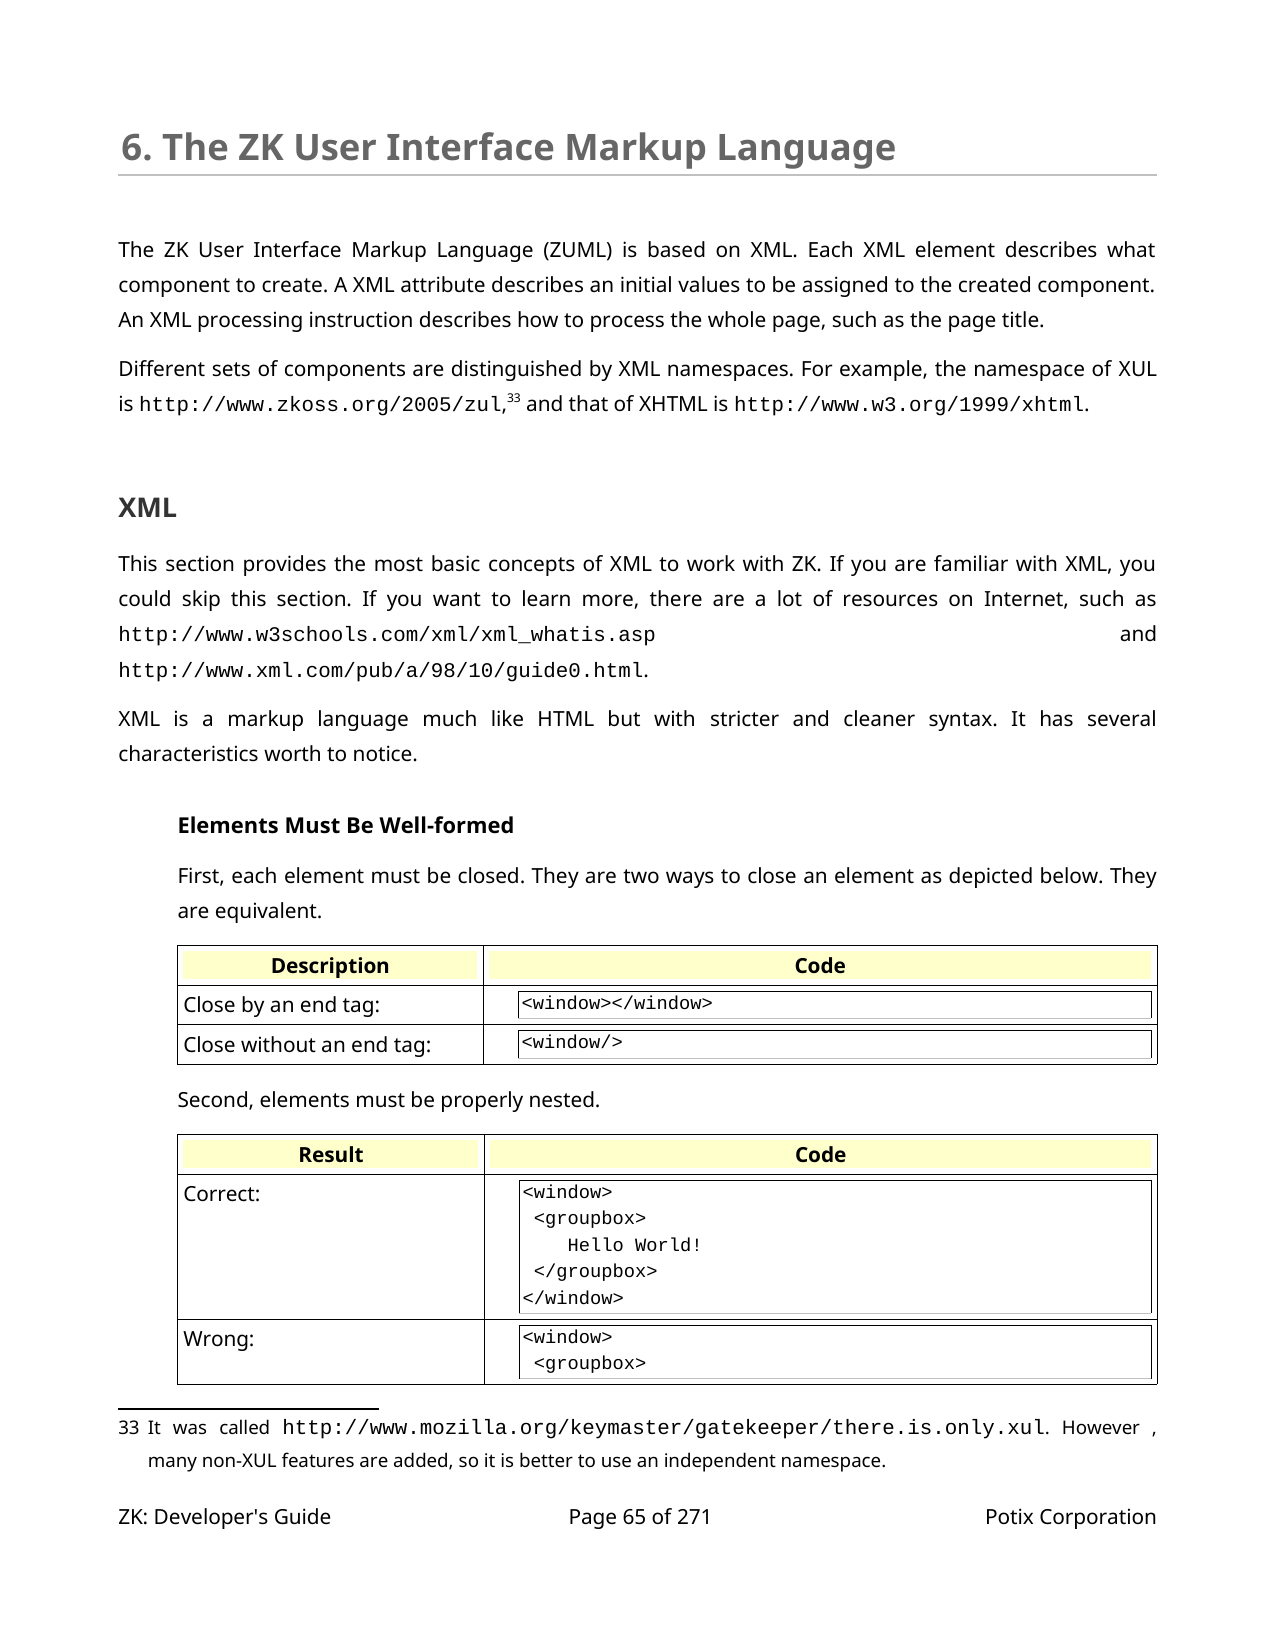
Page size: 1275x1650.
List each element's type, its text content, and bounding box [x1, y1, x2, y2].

table_cell <window> <groupbox> Hello World! </groupbox> </window> [485, 1175, 1157, 1319]
subtitle XML [118, 489, 1157, 526]
text Second, elements must be properly nested. [177, 1085, 1157, 1113]
table_cell <window> <groupbox> [485, 1320, 1157, 1384]
subtitle 6. The ZK User Interface Markup Language [118, 118, 1157, 174]
table_cell Close without an end tag: [178, 1025, 483, 1064]
table_cell Wrong: [178, 1320, 484, 1384]
table_cell Correct: [178, 1175, 484, 1319]
table_cell Close by an end tag: [178, 986, 483, 1024]
table_cell <window></window> [484, 986, 1157, 1024]
table_header Code [484, 946, 1157, 985]
table_header Result [178, 1135, 484, 1174]
text This section provides the most basic concepts of XML to work with ZK. If you are familiar with XML, you could skip this section. If you want to learn more, there are a lot of resources on Internet, such as http://www.w3schools.com/xml/xml_whatis.asp and http://www.xml.com/pub/a/98/10/guide0.html. [118, 549, 1157, 684]
text It was called http://www.mozilla.org/keymaster/gatekeeper/there.is.only.xul. However , many non-XUL features are added, so it is better to use an independent namespace. [118, 1415, 1157, 1473]
text Different sets of components are distinguished by XML namespaces. For example, the namespace of XUL is http://www.zkoss.org/2005/zul, and that of XHTML is http://www.w3.org/1999/xhtml. [118, 354, 1157, 418]
text First, each element must be closed. They are two ways to close an element as depicted below. They are equivalent. [177, 861, 1157, 924]
table_header Description [178, 946, 483, 985]
subtitle Elements Must Be Well-formed [177, 810, 1157, 840]
table_header Code [485, 1135, 1157, 1174]
text The ZK User Interface Markup Language (ZUML) is based on XML. Each XML element describes what component to create. A XML attribute describes an initial values to be assigned to the created component. An XML processing instruction describes how to process the whole page, such as the page title. [118, 235, 1157, 333]
table_cell <window/> [484, 1025, 1157, 1064]
text XML is a markup language much like HTML but with stricter and cleaner syntax. It has several characteristics worth to notice. [118, 704, 1157, 768]
